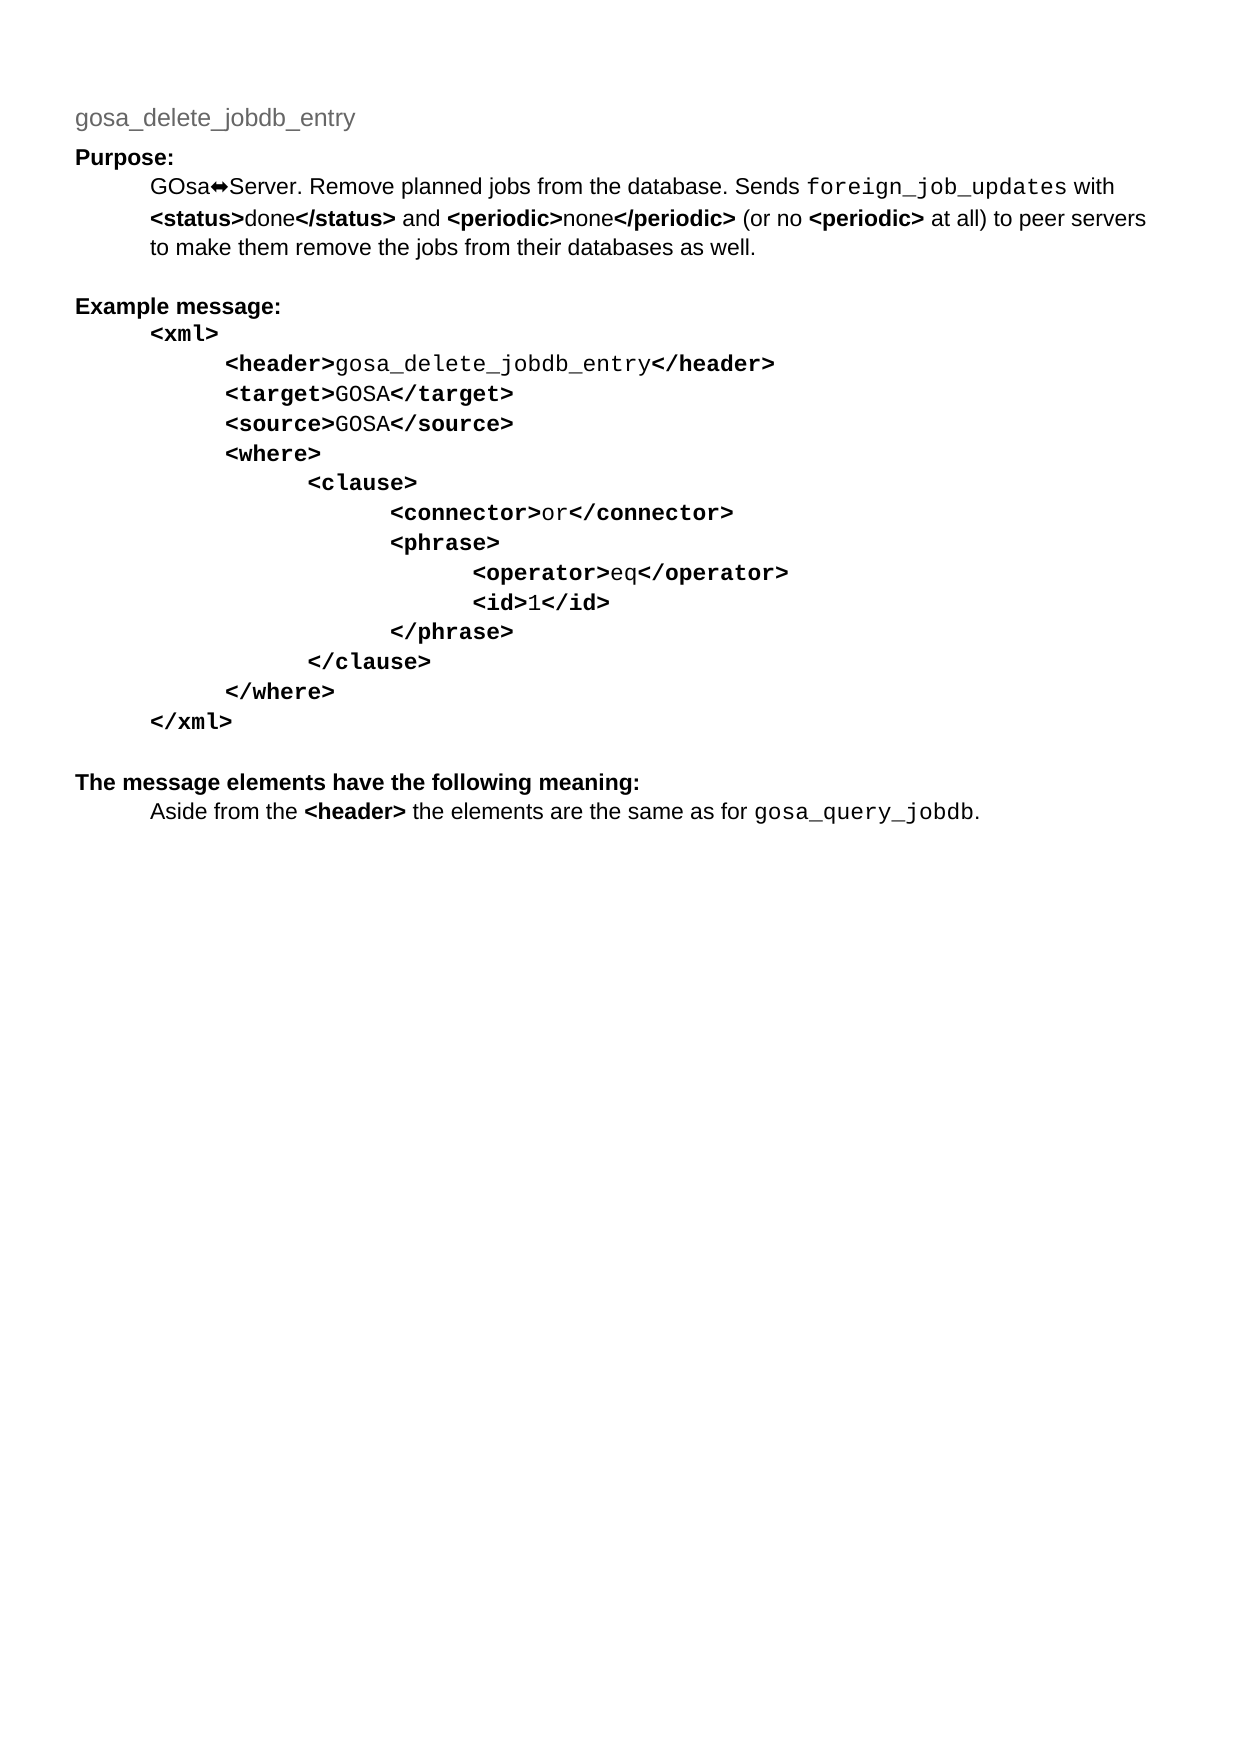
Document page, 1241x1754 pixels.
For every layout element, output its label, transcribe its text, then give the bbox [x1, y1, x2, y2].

text <header>gosa_delete_jobdb_entry</header> [225, 353, 1165, 378]
text <source>GOSA</source> [225, 412, 1165, 438]
text <phrase> [225, 531, 1165, 557]
text <xml> [150, 323, 1165, 349]
text </where> [225, 680, 1165, 706]
text <connector>or</connector> [225, 502, 1165, 527]
text <target>GOSA</target> [225, 382, 1165, 408]
text </xml> [150, 710, 1165, 736]
subtitle gosa_delete_jobdb_entry [75, 104, 1165, 132]
text Aside from the <header> the elements are the same as for gosa_query_jobdb. [150, 799, 1165, 826]
text <operator>eq</operator> [225, 561, 1165, 587]
text GOsa⬌Server. Remove planned jobs from the database. Sends foreign_job_updates with <status>done</status> and <periodic>none</periodic> (or no <periodic> at all) to peer servers to make them remove the jobs from their databases as well. [150, 174, 1165, 260]
text <where> [225, 442, 1165, 468]
text Example message: [75, 293, 1165, 319]
text <clause> [225, 472, 1165, 498]
text <id>1</id> [225, 591, 1165, 617]
text </phrase> [225, 621, 1165, 647]
text The message elements have the following meaning: [75, 769, 1165, 795]
text </clause> [225, 651, 1165, 676]
text Purpose: [75, 144, 1165, 170]
